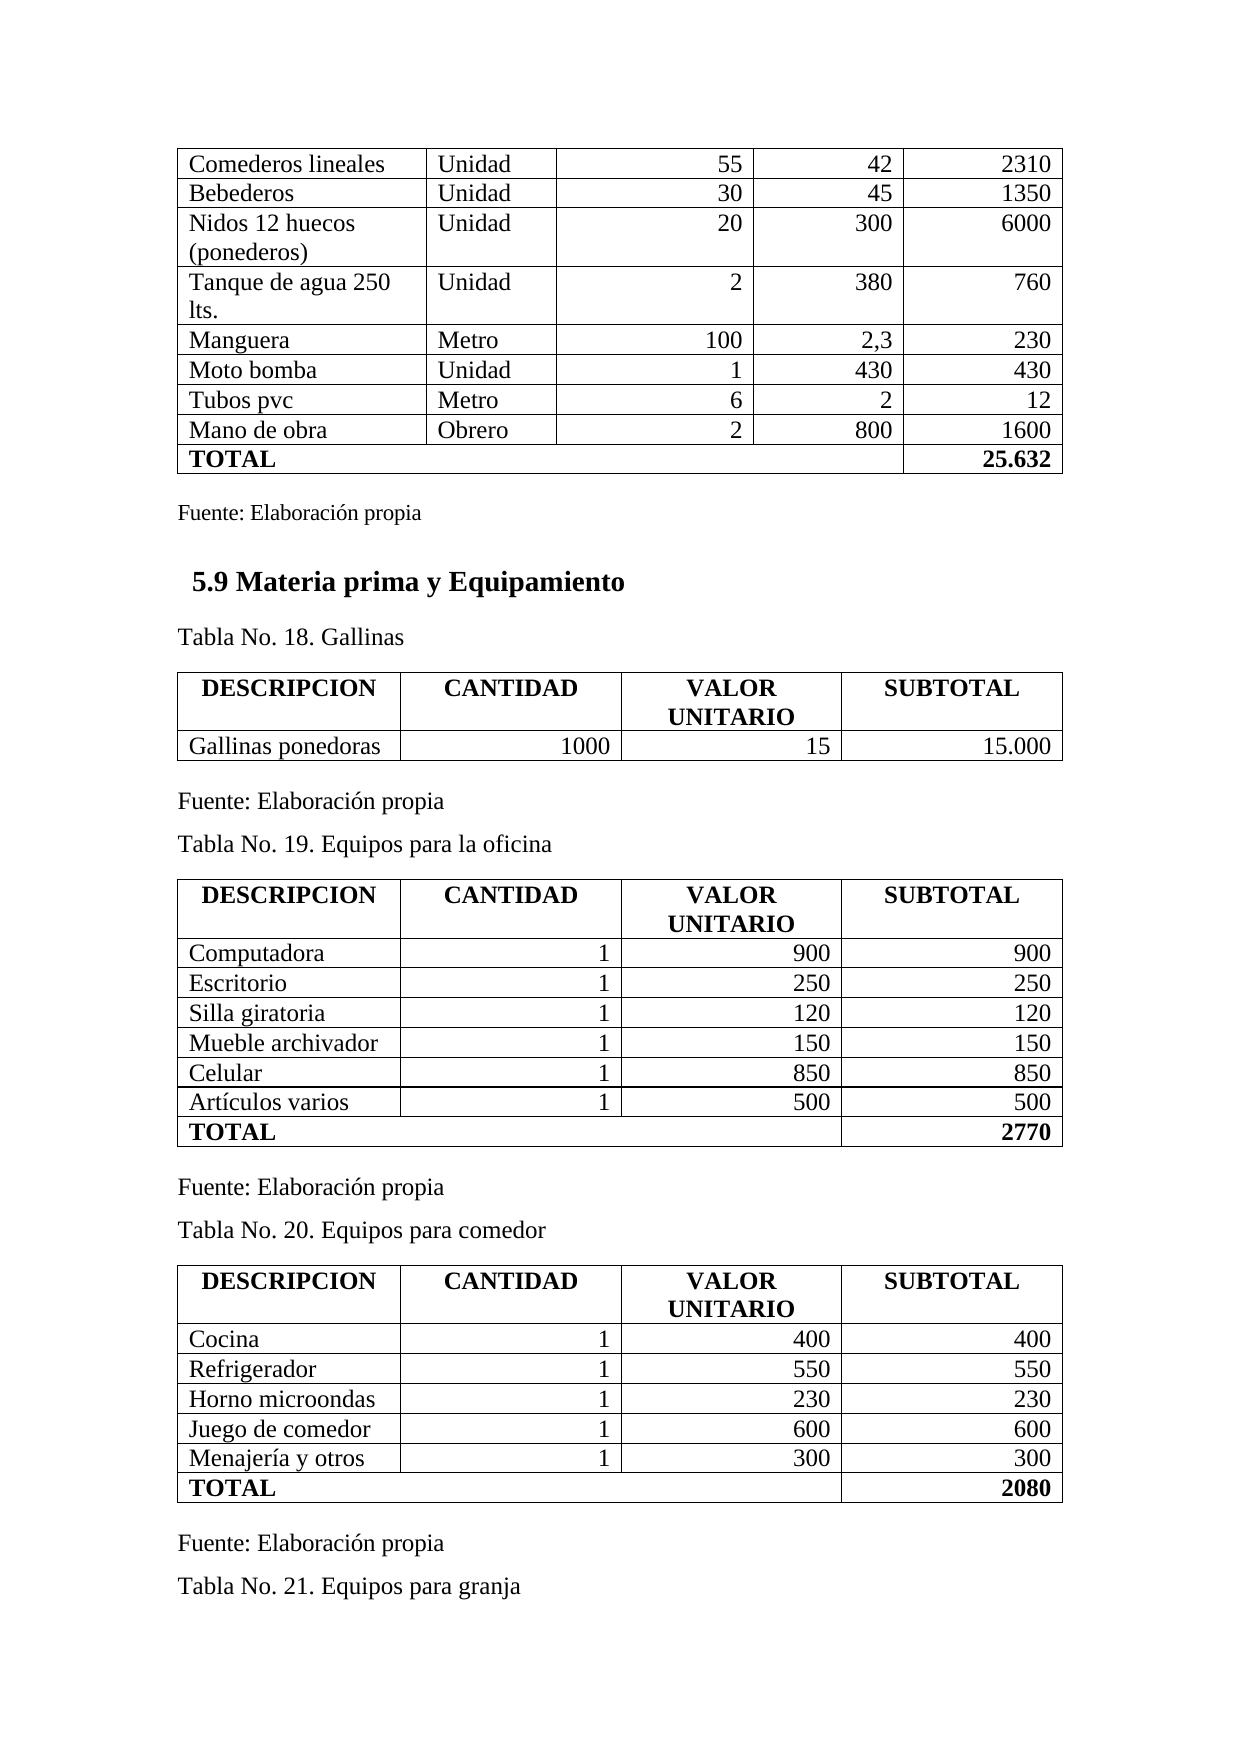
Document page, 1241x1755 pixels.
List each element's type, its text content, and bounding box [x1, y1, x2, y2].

table_cell 150 [622, 1028, 841, 1057]
table_cell 380 [754, 267, 903, 324]
table_cell Celular [178, 1058, 400, 1086]
text Tabla No. 19. Equipos para la oficina [177, 829, 1063, 858]
table_cell Manguera [178, 325, 426, 354]
table_cell 900 [842, 939, 1062, 967]
table_cell TOTAL [178, 1473, 841, 1502]
table_cell 6000 [904, 208, 1062, 266]
table_header DESCRIPCION [178, 673, 400, 730]
table_cell 550 [842, 1354, 1062, 1383]
table_cell Mano de obra [178, 415, 426, 443]
table_cell Unidad [427, 267, 556, 324]
table_cell 230 [842, 1384, 1062, 1413]
table_cell 2310 [904, 149, 1062, 177]
table_cell 1 [401, 1058, 621, 1086]
table_cell 1 [401, 1414, 621, 1442]
table_cell Horno microondas [178, 1384, 400, 1413]
table_cell Unidad [427, 355, 556, 384]
table_cell 25.632 [904, 445, 1062, 473]
table_cell 430 [754, 355, 903, 384]
table_cell Unidad [427, 149, 556, 177]
table_header SUBTOTAL [842, 1266, 1062, 1323]
text Tabla No. 18. Gallinas [177, 622, 1063, 651]
table_cell 850 [842, 1058, 1062, 1086]
table_cell Unidad [427, 179, 556, 207]
table_header VALOR UNITARIO [622, 673, 841, 730]
table_cell 2080 [842, 1473, 1062, 1502]
text Fuente: Elaboración propia [177, 1528, 1063, 1557]
table_cell Obrero [427, 415, 556, 443]
table_cell 600 [622, 1414, 841, 1442]
table_cell Nidos 12 huecos (ponederos) [178, 208, 426, 266]
table_cell 2,3 [754, 325, 903, 354]
table_cell Menajería y otros [178, 1444, 400, 1472]
table_cell Comederos lineales [178, 149, 426, 177]
text Fuente: Elaboración propia [177, 1172, 1063, 1201]
table_cell 15 [622, 731, 841, 760]
table_cell 850 [622, 1058, 841, 1086]
table_cell Mueble archivador [178, 1028, 400, 1057]
table_cell 2 [557, 267, 753, 324]
table_header CANTIDAD [401, 1266, 621, 1323]
table_cell 150 [842, 1028, 1062, 1057]
text Tabla No. 21. Equipos para granja [177, 1571, 1063, 1600]
text Fuente: Elaboración propia [177, 499, 1063, 526]
table_cell 1 [401, 1088, 621, 1116]
table_cell 760 [904, 267, 1062, 324]
table_cell 42 [754, 149, 903, 177]
table_cell 45 [754, 179, 903, 207]
table_header CANTIDAD [401, 673, 621, 730]
table_cell 120 [622, 998, 841, 1027]
table_cell 120 [842, 998, 1062, 1027]
table_cell 100 [557, 325, 753, 354]
table_cell 55 [557, 149, 753, 177]
table_cell 1 [557, 355, 753, 384]
table_cell 2 [557, 415, 753, 443]
table_cell 600 [842, 1414, 1062, 1442]
table_cell 230 [904, 325, 1062, 354]
table_cell 500 [842, 1088, 1062, 1116]
table_cell 1 [401, 968, 621, 997]
table_cell Bebederos [178, 179, 426, 207]
table_cell 1350 [904, 179, 1062, 207]
table_cell 300 [842, 1444, 1062, 1472]
table_cell 2 [754, 385, 903, 414]
table_header CANTIDAD [401, 880, 621, 937]
table_cell Refrigerador [178, 1354, 400, 1383]
table_cell Artículos varios [178, 1088, 400, 1116]
table_cell 20 [557, 208, 753, 266]
table_cell 1 [401, 1444, 621, 1472]
table_cell 300 [622, 1444, 841, 1472]
table_cell 400 [622, 1324, 841, 1353]
table_cell Cocina [178, 1324, 400, 1353]
table_cell Computadora [178, 939, 400, 967]
table_cell 500 [622, 1088, 841, 1116]
table_header DESCRIPCION [178, 880, 400, 937]
table_cell 12 [904, 385, 1062, 414]
table_cell Unidad [427, 208, 556, 266]
table_cell Moto bomba [178, 355, 426, 384]
table_cell 15.000 [842, 731, 1062, 760]
table_cell 430 [904, 355, 1062, 384]
text Fuente: Elaboración propia [177, 786, 1063, 815]
table_cell Juego de comedor [178, 1414, 400, 1442]
table_cell 300 [754, 208, 903, 266]
table_cell 230 [622, 1384, 841, 1413]
table_cell TOTAL [178, 1117, 841, 1146]
table_cell 1600 [904, 415, 1062, 443]
table_cell 550 [622, 1354, 841, 1383]
table_cell 1 [401, 1384, 621, 1413]
table_cell 1 [401, 1324, 621, 1353]
table_cell 2770 [842, 1117, 1062, 1146]
table_cell Tanque de agua 250 lts. [178, 267, 426, 324]
table_header SUBTOTAL [842, 880, 1062, 937]
table_cell 1 [401, 1354, 621, 1383]
table_cell 6 [557, 385, 753, 414]
table_header VALOR UNITARIO [622, 1266, 841, 1323]
table_cell 1000 [401, 731, 621, 760]
subtitle 5.9 Materia prima y Equipamiento [192, 564, 1063, 597]
text Tabla No. 20. Equipos para comedor [177, 1215, 1063, 1244]
table_cell Tubos pvc [178, 385, 426, 414]
table_cell 1 [401, 1028, 621, 1057]
table_cell 900 [622, 939, 841, 967]
table_cell 1 [401, 939, 621, 967]
table_header VALOR UNITARIO [622, 880, 841, 937]
table_cell Metro [427, 385, 556, 414]
table_cell 400 [842, 1324, 1062, 1353]
table_cell Escritorio [178, 968, 400, 997]
table_cell 1 [401, 998, 621, 1027]
table_cell Gallinas ponedoras [178, 731, 400, 760]
table_cell 30 [557, 179, 753, 207]
table_cell 250 [622, 968, 841, 997]
table_cell TOTAL [178, 445, 903, 473]
table_cell 800 [754, 415, 903, 443]
table_cell 250 [842, 968, 1062, 997]
table_cell Silla giratoria [178, 998, 400, 1027]
table_header SUBTOTAL [842, 673, 1062, 730]
table_cell Metro [427, 325, 556, 354]
table_header DESCRIPCION [178, 1266, 400, 1323]
